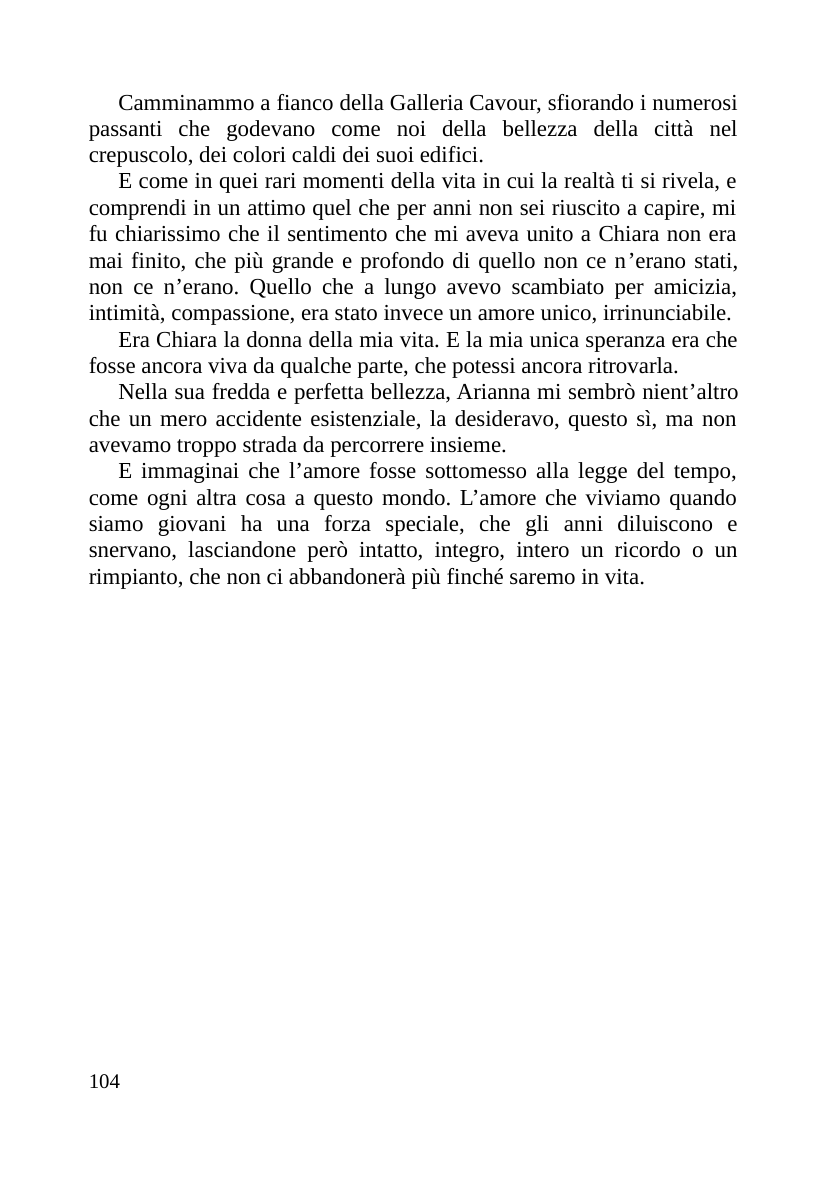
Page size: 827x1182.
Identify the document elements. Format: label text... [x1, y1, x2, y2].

text Camminammo a fianco della Galleria Cavour, sfiorando i numerosi passanti che godevano come noi della bellezza della città nel crepuscolo, dei colori caldi dei suoi edifici. [88, 88, 738, 168]
text E immaginai che l’amore fosse sottomesso alla legge del tempo, come ogni altra cosa a questo mondo. L’amore che viviamo quando siamo giovani ha una forza speciale, che gli anni diluiscono e snervano, lasciandone però intatto, integro, intero un ricordo o un rimpianto, che non ci abbandonerà più finché saremo in vita. [88, 457, 738, 589]
text Era Chiara la donna della mia vita. E la mia unica speranza era che fosse ancora viva da qualche parte, che potessi ancora ritrovarla. [88, 326, 738, 378]
text E come in quei rari momenti della vita in cui la realtà ti si rivela, e comprendi in un attimo quel che per anni non sei riuscito a capire, mi fu chiarissimo che il sentimento che mi aveva unito a Chiara non era mai finito, che più grande e profondo di quello non ce n’erano stati, non ce n’erano. Quello che a lungo avevo scambiato per amicizia, intimità, compassione, era stato invece un amore unico, irrinunciabile. [88, 168, 738, 326]
text Nella sua fredda e perfetta bellezza, Arianna mi sembrò nient’altro che un mero accidente esistenziale, la desideravo, questo sì, ma non avevamo troppo strada da percorrere insieme. [88, 378, 738, 457]
